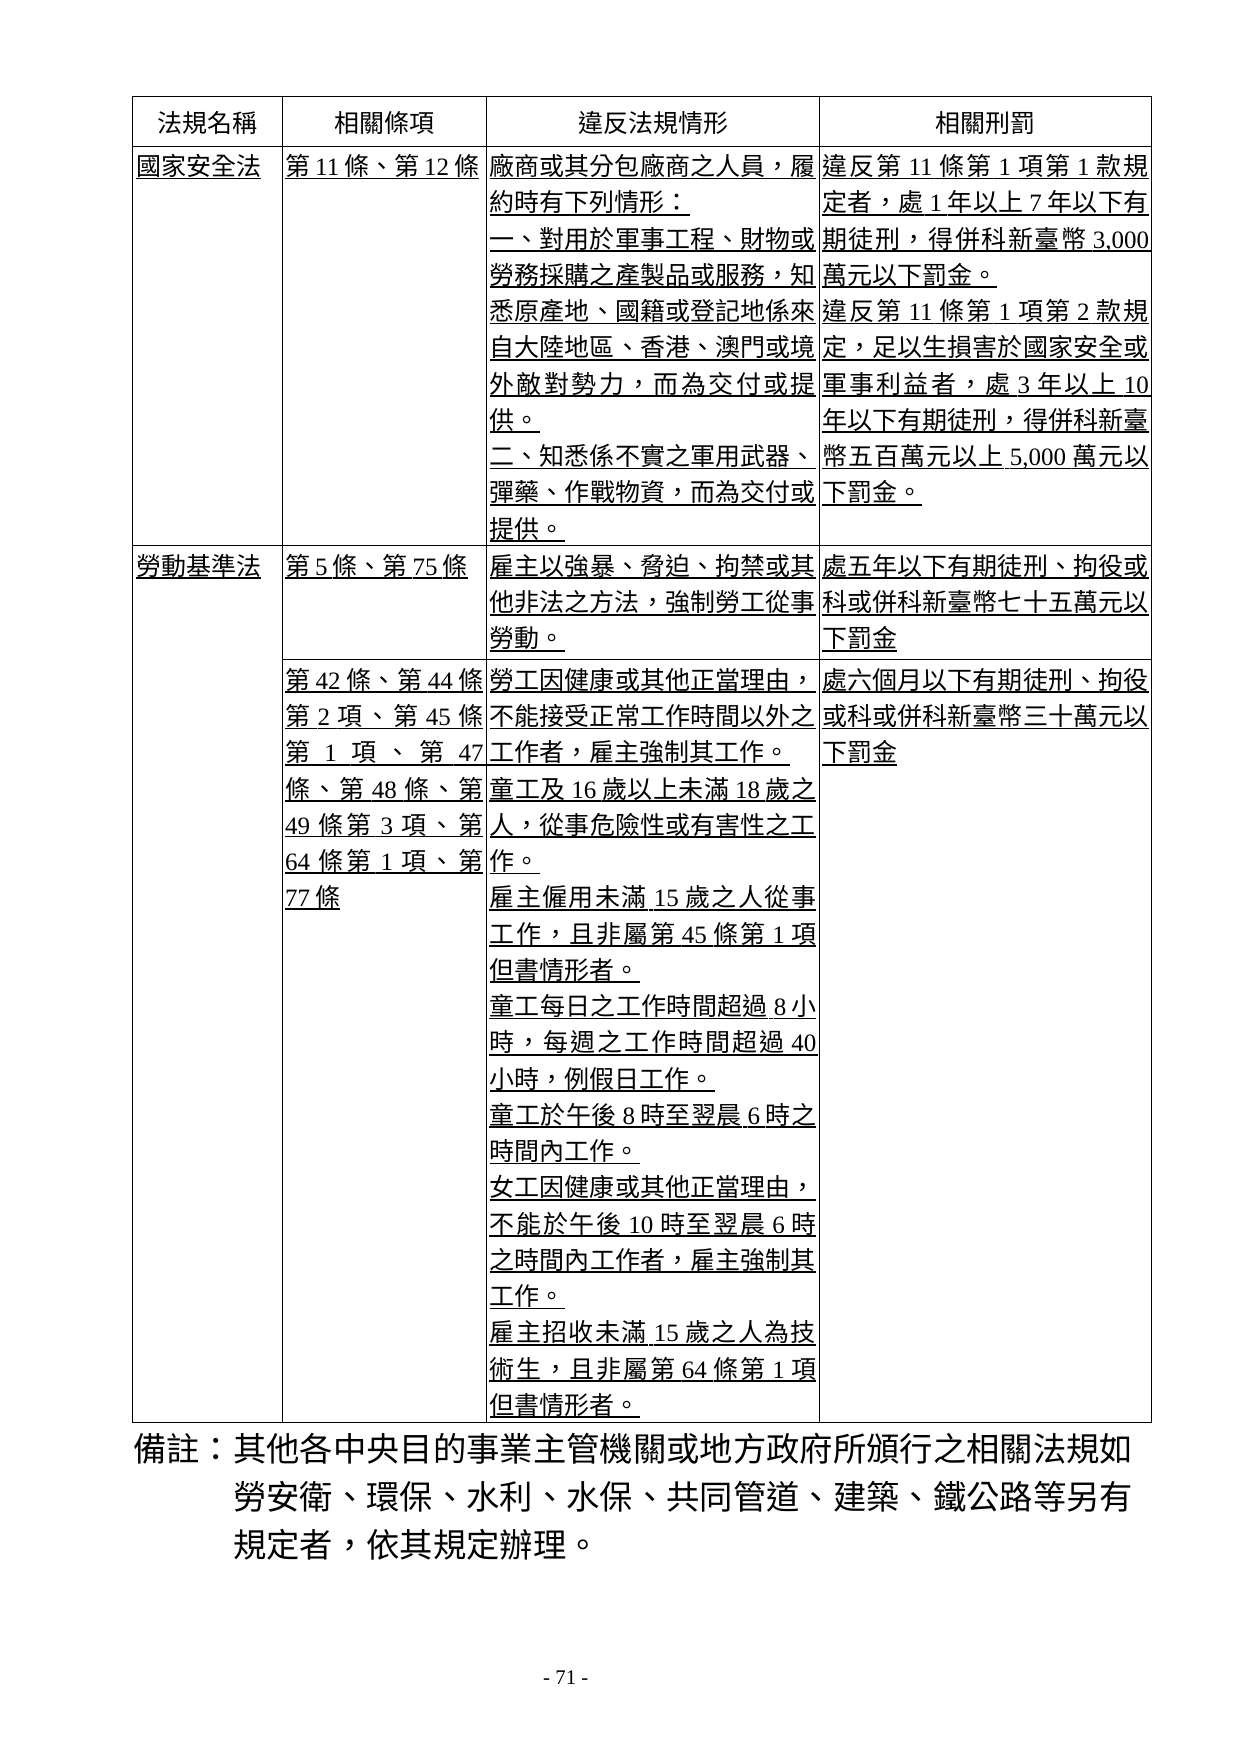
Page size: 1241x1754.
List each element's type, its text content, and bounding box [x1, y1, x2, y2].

table_cell 第42條、第44條第2項、第45條第1項、第47條、第48條、第49條第3項、第64條第1項、第77條 [283, 660, 486, 1422]
table_cell 國家安全法 [133, 147, 282, 545]
table_cell 違反第11條第1項第1款規定者，處1年以上7年以下有期徒刑，得併科新臺幣3,000萬元以下罰金。 違反第11條第1項第2款規定，足以生損害於國家安全或軍事利益者，處3年以上10年以下有期徒刑，得併科新臺幣五百萬元以上5,000萬元以下罰金。 [820, 147, 1151, 545]
table_header 法規名稱 [133, 97, 282, 146]
table_header 相關條項 [283, 97, 486, 146]
table_cell 雇主以強暴、脅迫、拘禁或其他非法之方法，強制勞工從事勞動。 [487, 546, 819, 659]
table_cell 勞工因健康或其他正當理由，不能接受正常工作時間以外之工作者，雇主強制其工作。 童工及16歲以上未滿18歲之人，從事危險性或有害性之工作。 雇主僱用未滿15歲之人從事工作，且非屬第45條第1項但書情形者。 童工每日之工作時間超過8小時，每週之工作時間超過40小時，例假日工作。 童工於午後8時至翌晨6時之時間內工作。 女工因健康或其他正當理由，不能於午後10時至翌晨6時之時間內工作者，雇主強制其工作。 雇主招收未滿15歲之人為技術生，且非屬第64條第1項但書情形者。 [487, 660, 819, 1422]
table_header 相關刑罰 [820, 97, 1151, 146]
table_cell 處五年以下有期徒刑、拘役或科或併科新臺幣七十五萬元以下罰金 [820, 546, 1151, 659]
table_cell 第5條、第75條 [283, 546, 486, 659]
table_cell 處六個月以下有期徒刑、拘役或科或併科新臺幣三十萬元以下罰金 [820, 660, 1151, 1422]
table_header 違反法規情形 [487, 97, 819, 146]
text 備註：其他各中央目的事業主管機關或地方政府所頒行之相關法規如勞安衛、環保、水利、水保、共同管道、建築、鐵公路等另有規定者，依其規定辦理。 [133, 1423, 1152, 1567]
table_cell 勞動基準法 [133, 546, 282, 1422]
table_cell 第11條、第12條 [283, 147, 486, 545]
table_cell 廠商或其分包廠商之人員，履約時有下列情形： 一、對用於軍事工程、財物或勞務採購之產製品或服務，知悉原產地、國籍或登記地係來自大陸地區、香港、澳門或境外敵對勢力，而為交付或提供。 二、知悉係不實之軍用武器、彈藥、作戰物資，而為交付或提供。 [487, 147, 819, 545]
